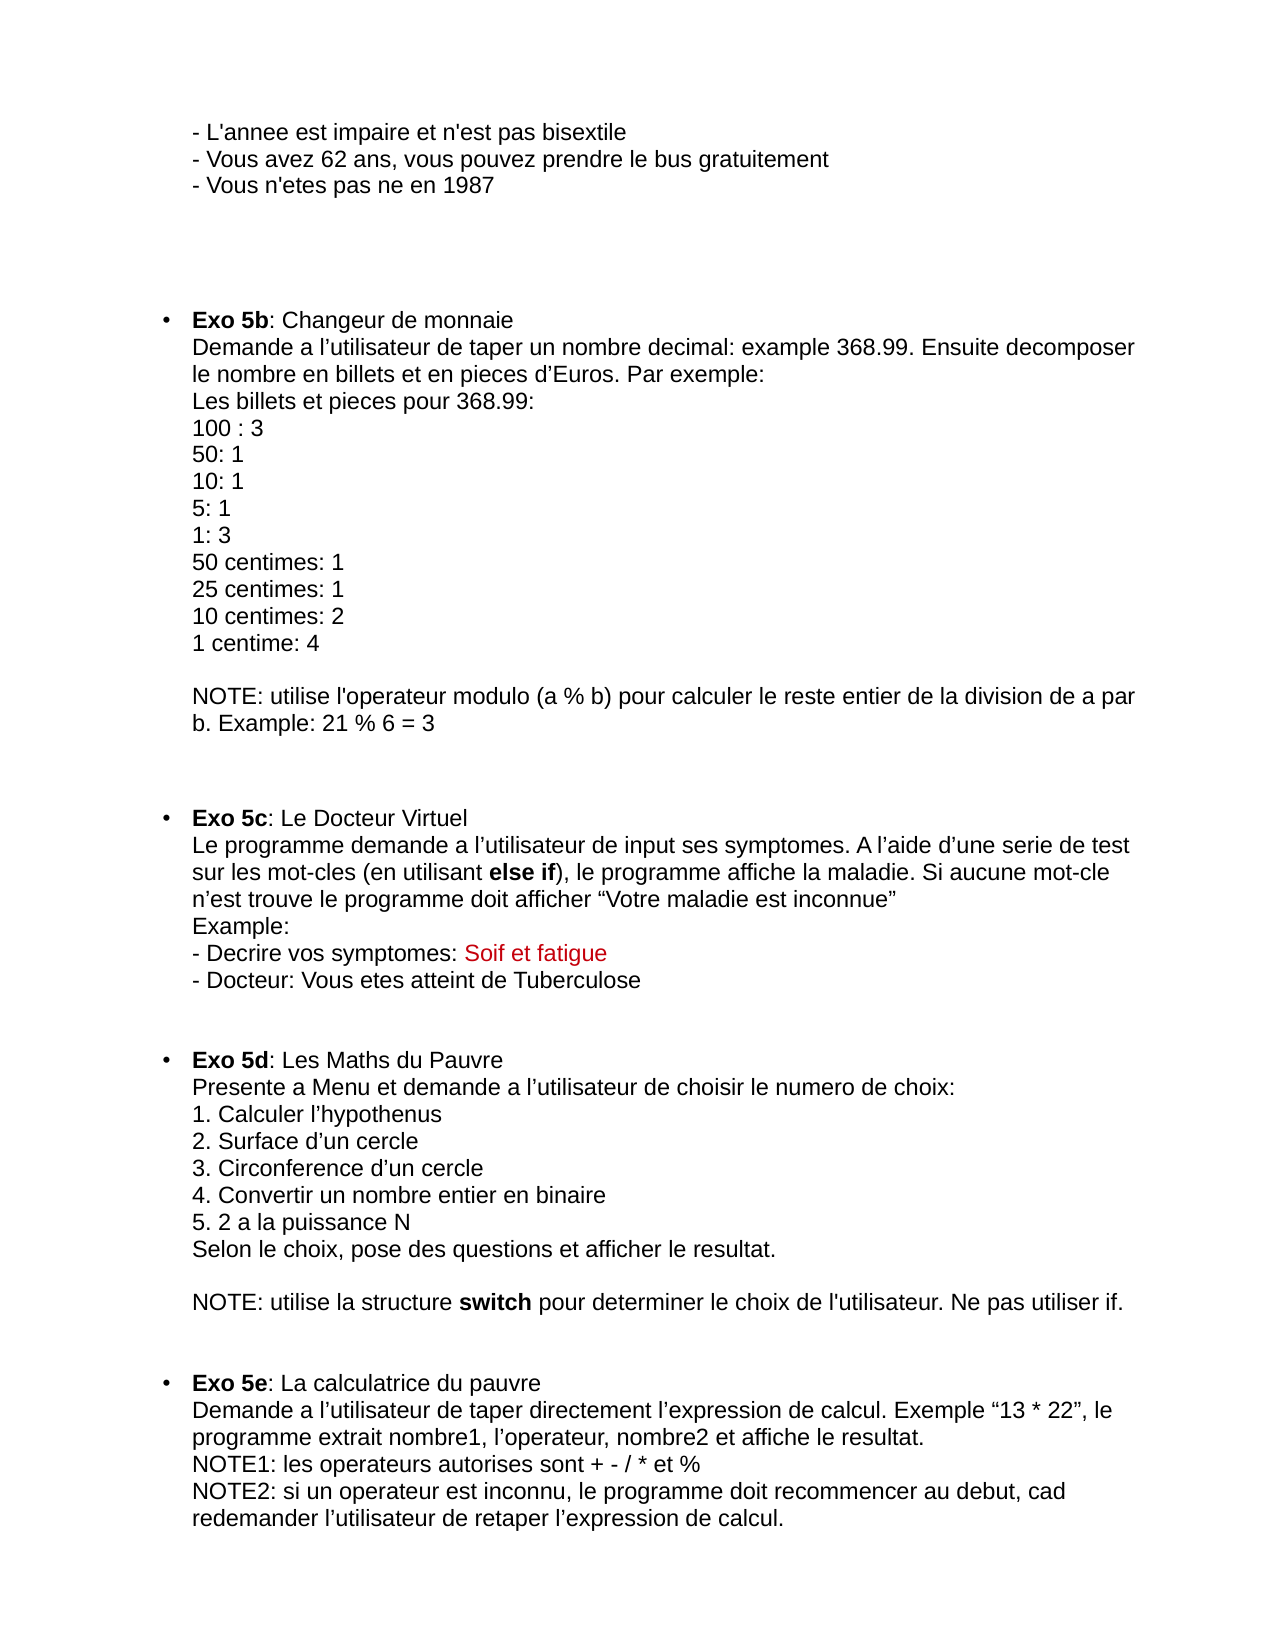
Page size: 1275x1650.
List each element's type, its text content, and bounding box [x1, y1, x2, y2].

list Exo 5e: La calculatrice du pauvre Demande a l’utilisateur de taper directement l’expression de calcul. Exemple “13 * 22”, le programme extrait nombre1, l’operateur, nombre2 et affiche le resultat. NOTE1: les operateurs autorises sont + - / * et % NOTE2: si un operateur est inconnu, le programme doit recommencer au debut, cad redemander l’utilisateur de retaper l’expression de calcul. [162, 1369, 1157, 1531]
list Exo 5b: Changeur de monnaie Demande a l’utilisateur de taper un nombre decimal: example 368.99. Ensuite decomposer le nombre en billets et en pieces d’Euros. Par exemple: Les billets et pieces pour 368.99: 100 : 3 50: 1 10: 1 5: 1 1: 3 50 centimes: 1 25 centimes: 1 10 centimes: 2 1 centime: 4 NOTE: utilise l'operateur modulo (a % b) pour calculer le reste entier de la division de a par b. Example: 21 % 6 = 3 [162, 306, 1157, 763]
list Exo 5d: Les Maths du Pauvre Presente a Menu et demande a l’utilisateur de choisir le numero de choix: 1. Calculer l’hypothenus 2. Surface d’un cercle 3. Circonference d’un cercle 4. Convertir un nombre entier en binaire 5. 2 a la puissance N Selon le choix, pose des questions et afficher le resultat. NOTE: utilise la structure switch pour determiner le choix de l'utilisateur. Ne pas utiliser if. [162, 1047, 1157, 1369]
list - L'annee est impaire et n'est pas bisextile - Vous avez 62 ans, vous pouvez prendre le bus gratuitement - Vous n'etes pas ne en 1987 [162, 118, 1157, 306]
list Exo 5c: Le Docteur Virtuel Le programme demande a l’utilisateur de input ses symptomes. A l’aide d’une serie de test sur les mot-cles (en utilisant else if), le programme affiche la maladie. Si aucune mot-cle n’est trouve le programme doit afficher “Votre maladie est inconnue” Example: - Decrire vos symptomes: Soif et fatigue - Docteur: Vous etes atteint de Tuberculose [162, 804, 1157, 1047]
